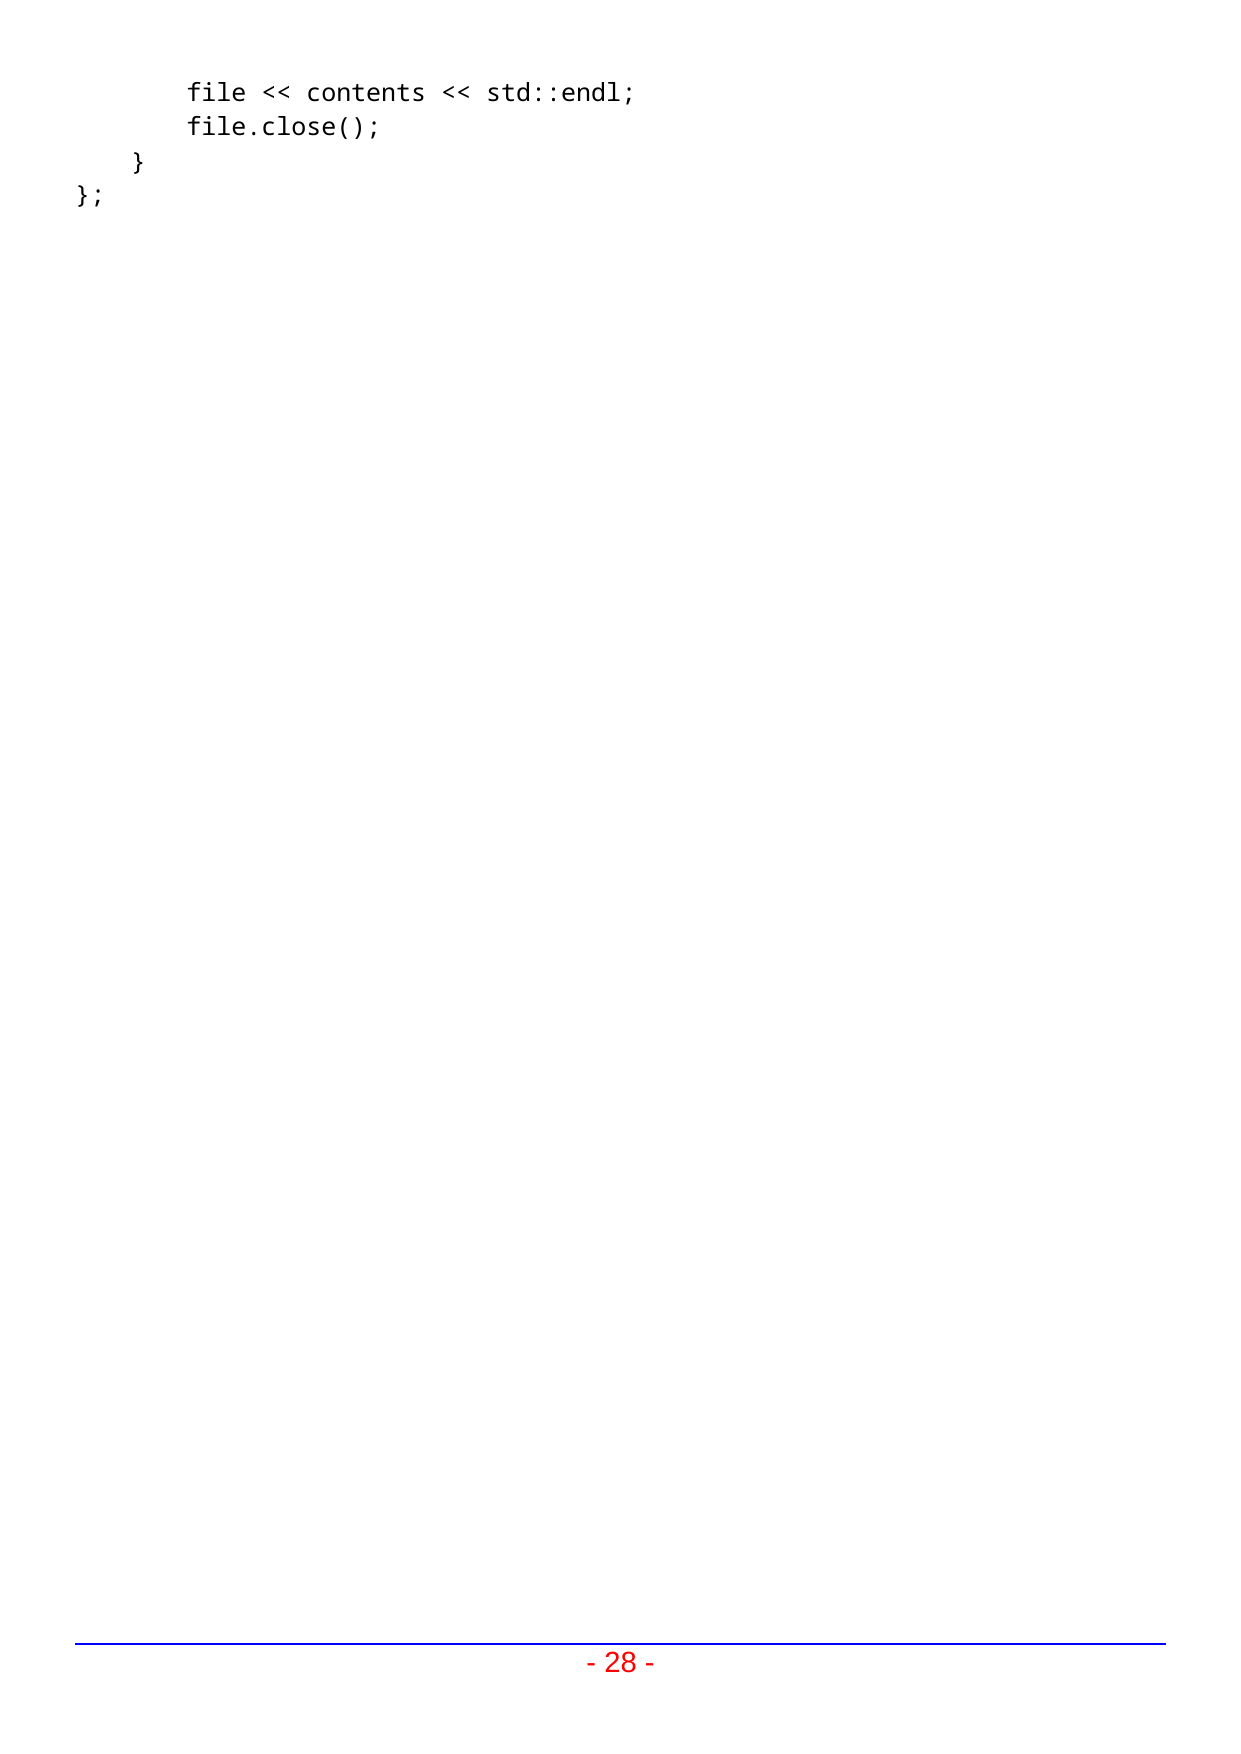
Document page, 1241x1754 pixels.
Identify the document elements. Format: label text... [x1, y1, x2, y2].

text file.close(); [75, 109, 1166, 143]
text file << contents << std::endl; [75, 75, 1166, 109]
text } [75, 143, 1166, 177]
text }; [75, 177, 1166, 211]
